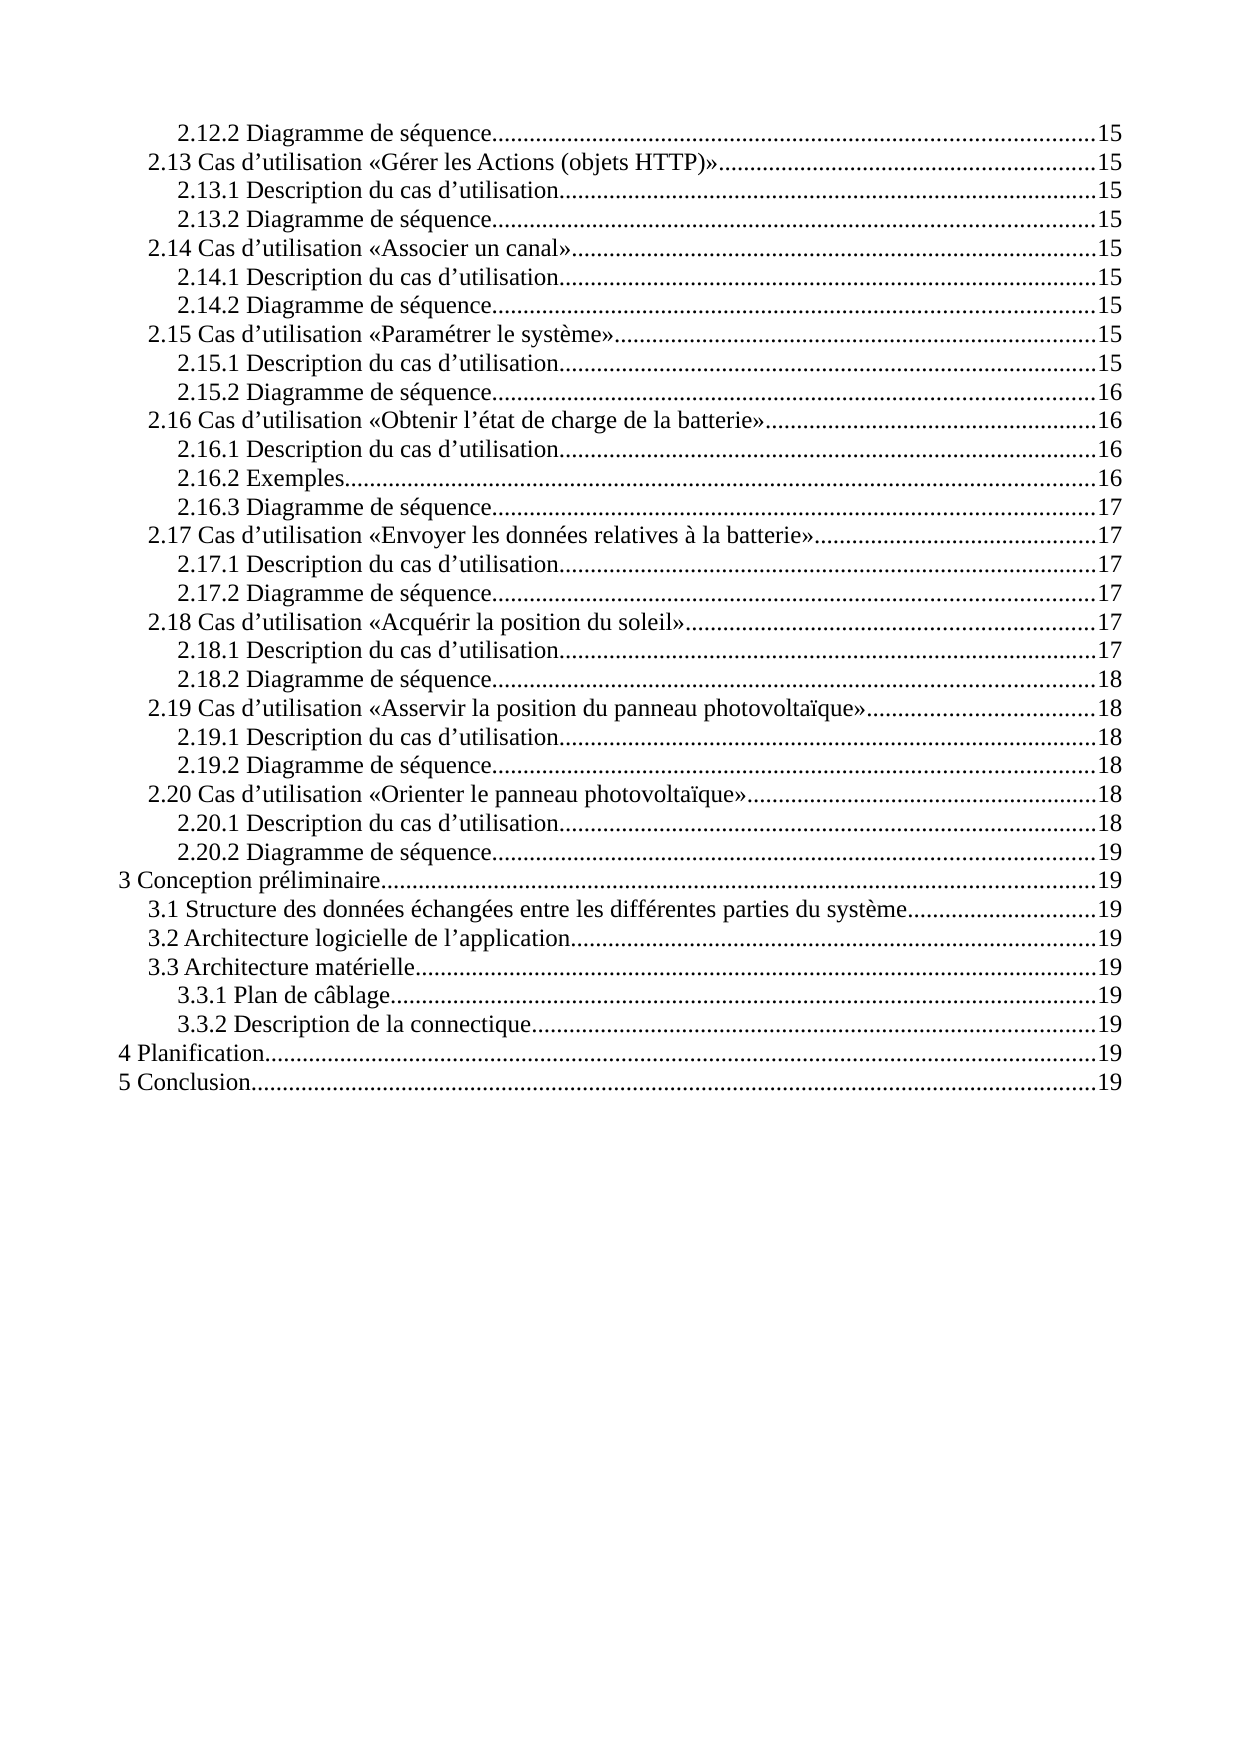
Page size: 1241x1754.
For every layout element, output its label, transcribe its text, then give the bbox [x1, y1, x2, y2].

text 2.16.1 Description du cas d’utilisation 16 [177, 434, 1122, 463]
text 3.1 Structure des données échangées entre les différentes parties du système 19 [148, 894, 1122, 923]
text 2.13 Cas d’utilisation «Gérer les Actions (objets HTTP)» 15 [148, 147, 1122, 176]
text 2.17 Cas d’utilisation «Envoyer les données relatives à la batterie» 17 [148, 521, 1122, 549]
text 2.16 Cas d’utilisation «Obtenir l’état de charge de la batterie» 16 [148, 406, 1122, 434]
text 2.19 Cas d’utilisation «Asservir la position du panneau photovoltaïque» 18 [148, 693, 1122, 722]
text 2.17.2 Diagramme de séquence 17 [177, 578, 1122, 607]
text 3.3.1 Plan de câblage 19 [177, 981, 1122, 1009]
text 2.16.3 Diagramme de séquence 17 [177, 492, 1122, 521]
text 2.19.1 Description du cas d’utilisation 18 [177, 722, 1122, 751]
text 2.15.2 Diagramme de séquence 16 [177, 377, 1122, 406]
text 2.13.1 Description du cas d’utilisation 15 [177, 176, 1122, 204]
text 2.14.2 Diagramme de séquence 15 [177, 291, 1122, 319]
text 3.2 Architecture logicielle de l’application 19 [148, 923, 1122, 952]
text 2.14.1 Description du cas d’utilisation 15 [177, 262, 1122, 291]
text 2.17.1 Description du cas d’utilisation 17 [177, 549, 1122, 578]
text 5 Conclusion 19 [118, 1067, 1122, 1096]
text 4 Planification 19 [118, 1038, 1122, 1067]
text 3 Conception préliminaire 19 [118, 866, 1122, 894]
text 3.3.2 Description de la connectique 19 [177, 1009, 1122, 1038]
text 2.12.2 Diagramme de séquence 15 [177, 118, 1122, 147]
text 2.18 Cas d’utilisation «Acquérir la position du soleil» 17 [148, 607, 1122, 636]
text 2.18.2 Diagramme de séquence 18 [177, 664, 1122, 693]
text 2.14 Cas d’utilisation «Associer un canal» 15 [148, 233, 1122, 262]
text 2.16.2 Exemples 16 [177, 463, 1122, 492]
text 2.15 Cas d’utilisation «Paramétrer le système» 15 [148, 319, 1122, 348]
text 2.18.1 Description du cas d’utilisation 17 [177, 636, 1122, 664]
text 2.20.1 Description du cas d’utilisation 18 [177, 808, 1122, 837]
text 2.19.2 Diagramme de séquence 18 [177, 751, 1122, 779]
text 2.20.2 Diagramme de séquence 19 [177, 837, 1122, 866]
text 2.20 Cas d’utilisation «Orienter le panneau photovoltaïque» 18 [148, 779, 1122, 808]
text 3.3 Architecture matérielle 19 [148, 952, 1122, 981]
text 2.13.2 Diagramme de séquence 15 [177, 204, 1122, 233]
text 2.15.1 Description du cas d’utilisation 15 [177, 348, 1122, 377]
